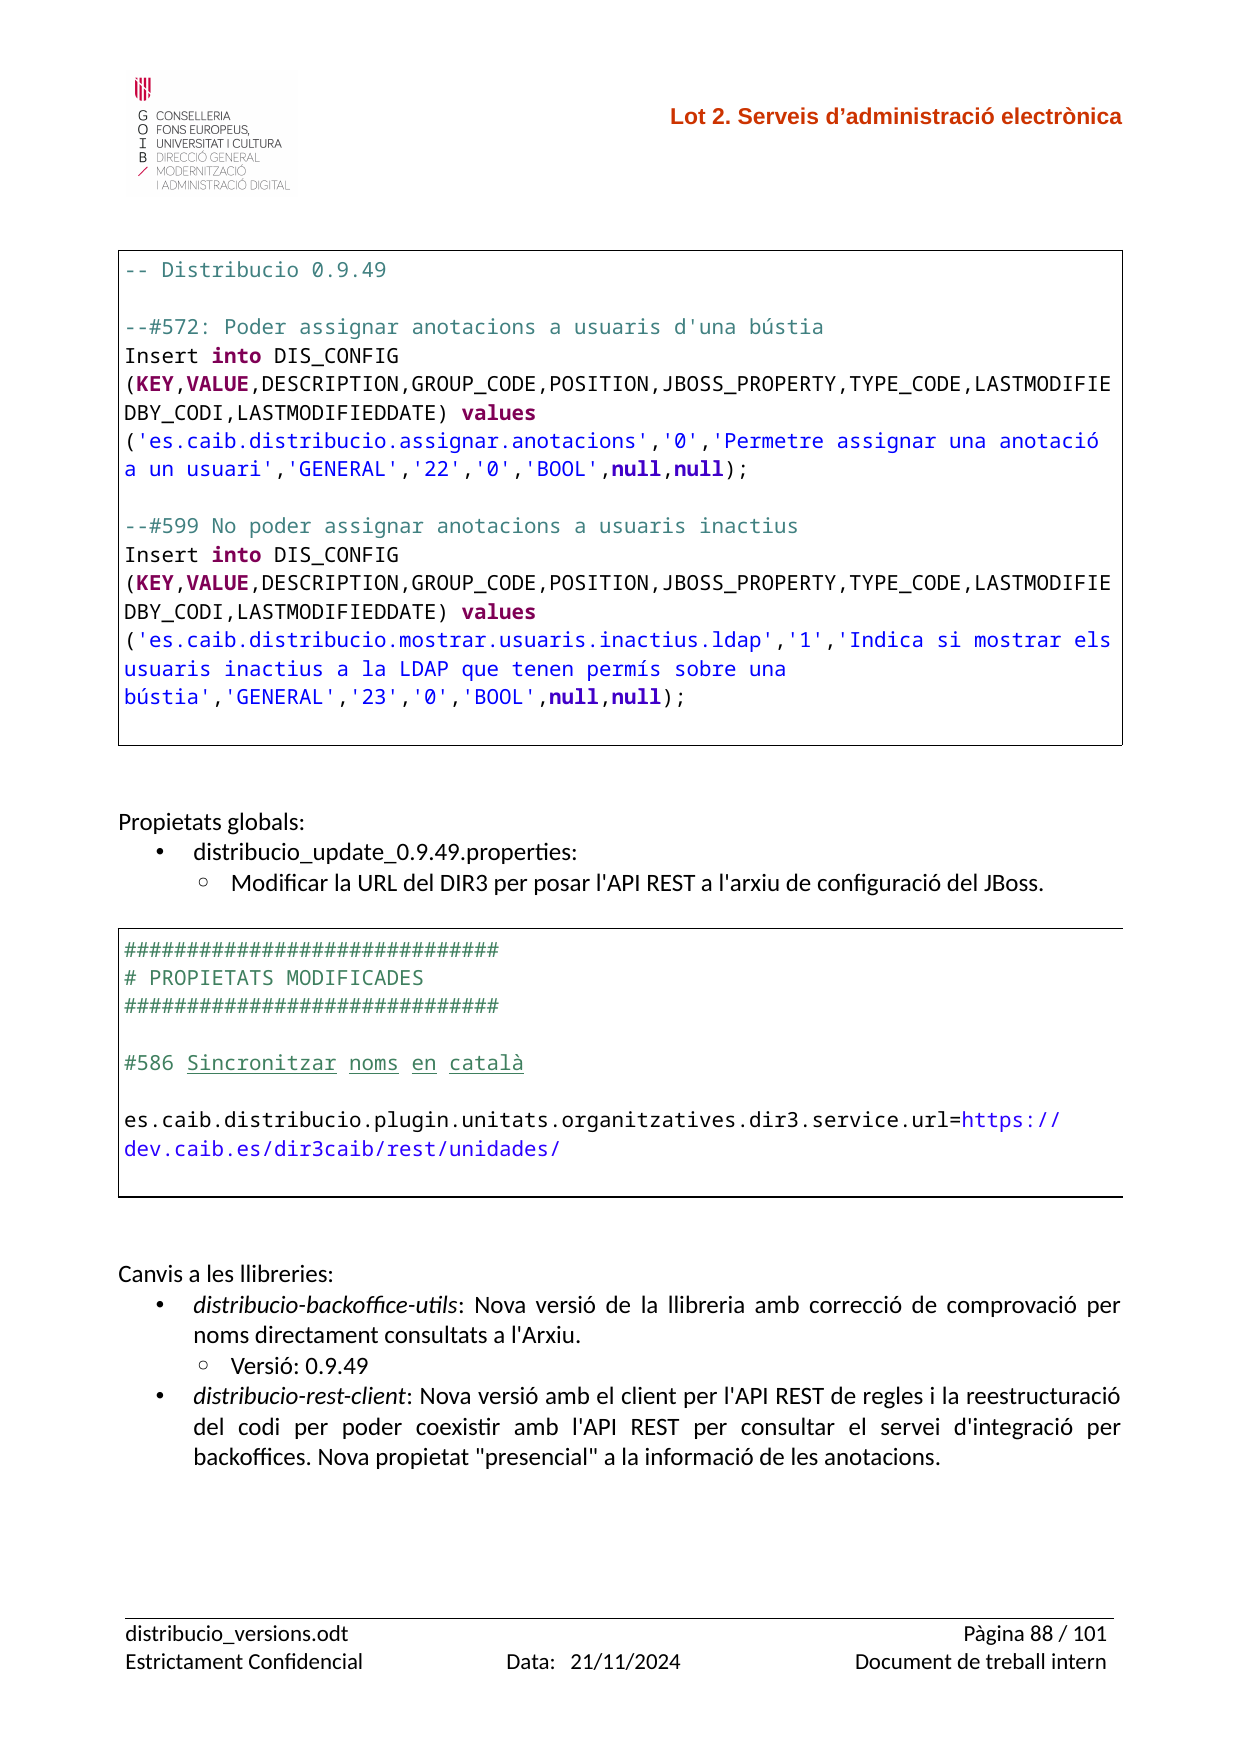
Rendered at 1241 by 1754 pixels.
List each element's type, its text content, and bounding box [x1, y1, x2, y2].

list distribucio-rest-client: Nova versió amb el client per l'API REST de regles i la reestructuració del codi per poder coexistir amb l'API REST per consultar el servei d'integració per backoffices. Nova propietat "presencial" a la informació de les anotacions. [156, 1381, 1122, 1472]
table_header ############################## # PROPIETATS MODIFICADES ############################## #586 Sincronitzar noms en català es.caib.distribucio.plugin.unitats.organitzatives.dir3.service.url=https://dev.caib.es/dir3caib/rest/unidades/ [119, 929, 1123, 1196]
text Canvis a les llibreries: [118, 1258, 1122, 1289]
table_header -- Distribucio 0.9.49 --#572: Poder assignar anotacions a usuaris d'una bústia Insert into DIS_CONFIG (KEY,VALUE,DESCRIPTION,GROUP_CODE,POSITION,JBOSS_PROPERTY,TYPE_CODE,LASTMODIFIEDBY_CODI,LASTMODIFIEDDATE) values ('es.caib.distribucio.assignar.anotacions','0','Permetre assignar una anotació a un usuari','GENERAL','22','0','BOOL',null,null); --#599 No poder assignar anotacions a usuaris inactius Insert into DIS_CONFIG (KEY,VALUE,DESCRIPTION,GROUP_CODE,POSITION,JBOSS_PROPERTY,TYPE_CODE,LASTMODIFIEDBY_CODI,LASTMODIFIEDDATE) values ('es.caib.distribucio.mostrar.usuaris.inactius.ldap','1','Indica si mostrar els usuaris inactius a la LDAP que tenen permís sobre una bústia','GENERAL','23','0','BOOL',null,null); [119, 251, 1122, 745]
list distribucio-backoffice-utils: Nova versió de la llibreria amb correcció de comprovació per noms directament consultats a l'Arxiu. [156, 1289, 1122, 1350]
list distribucio_update_0.9.49.properties: [156, 836, 1122, 867]
text Propietats globals: [118, 806, 1122, 836]
list Versió: 0.9.49 [193, 1350, 1122, 1381]
picture [126, 70, 299, 197]
list Modificar la URL del DIR3 per posar l'API REST a l'arxiu de configuració del JBoss. [193, 867, 1122, 897]
